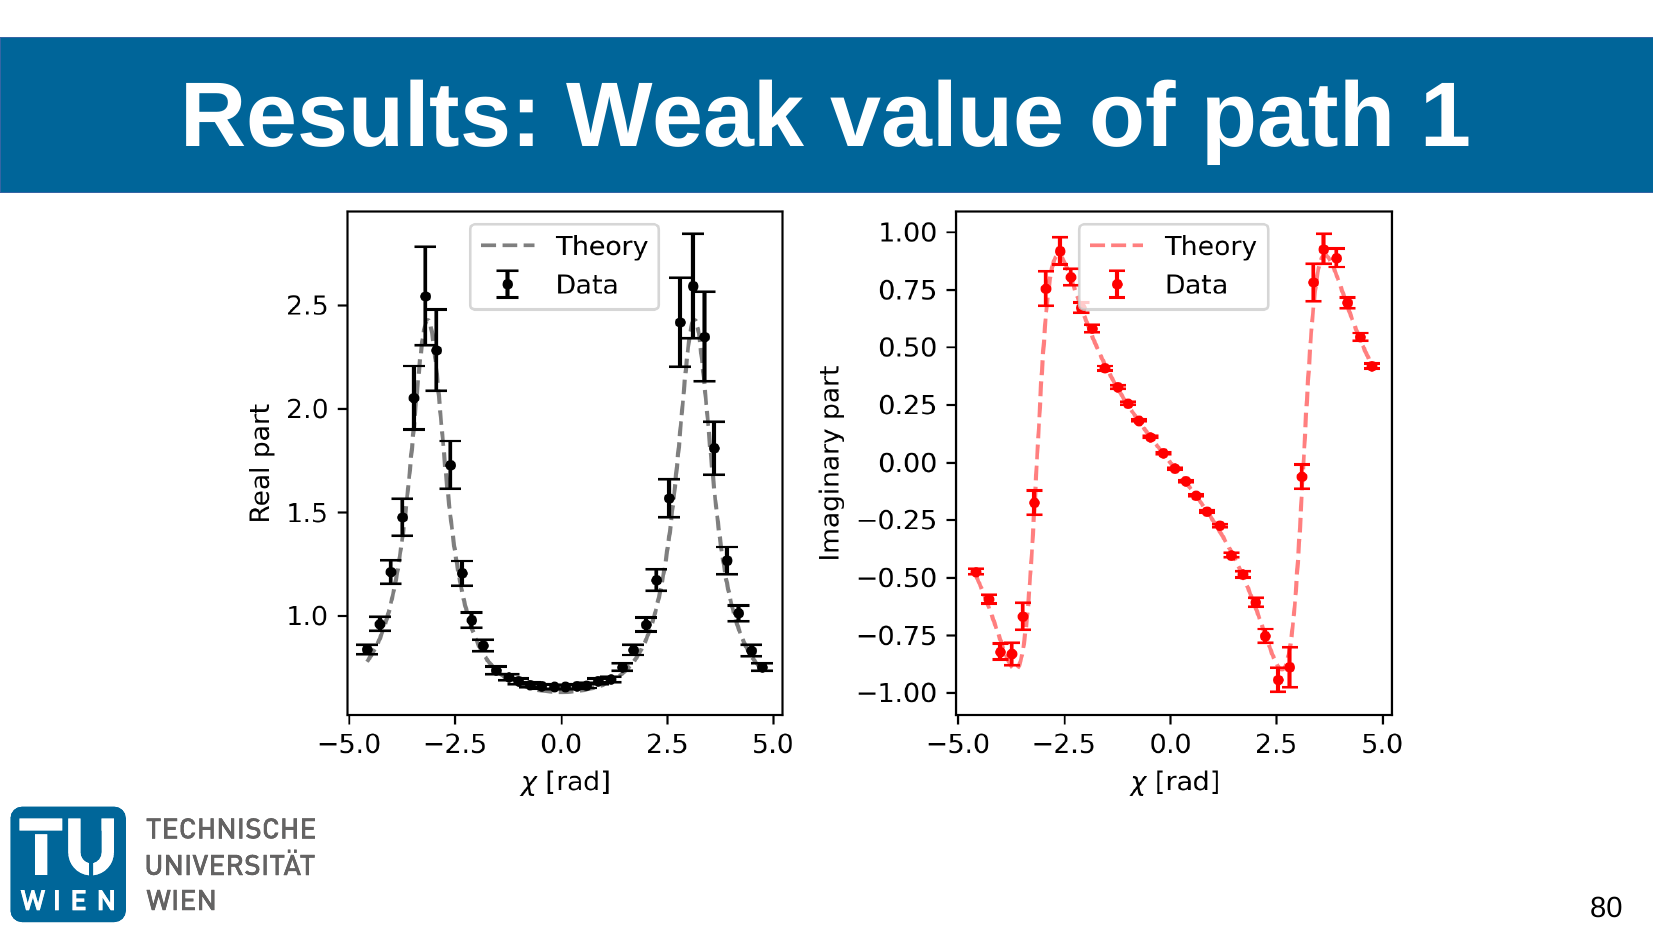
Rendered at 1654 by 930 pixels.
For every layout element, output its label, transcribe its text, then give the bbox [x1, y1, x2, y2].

picture [230, 197, 1422, 816]
title Results: Weak value of path 1 [0, 37, 1653, 193]
